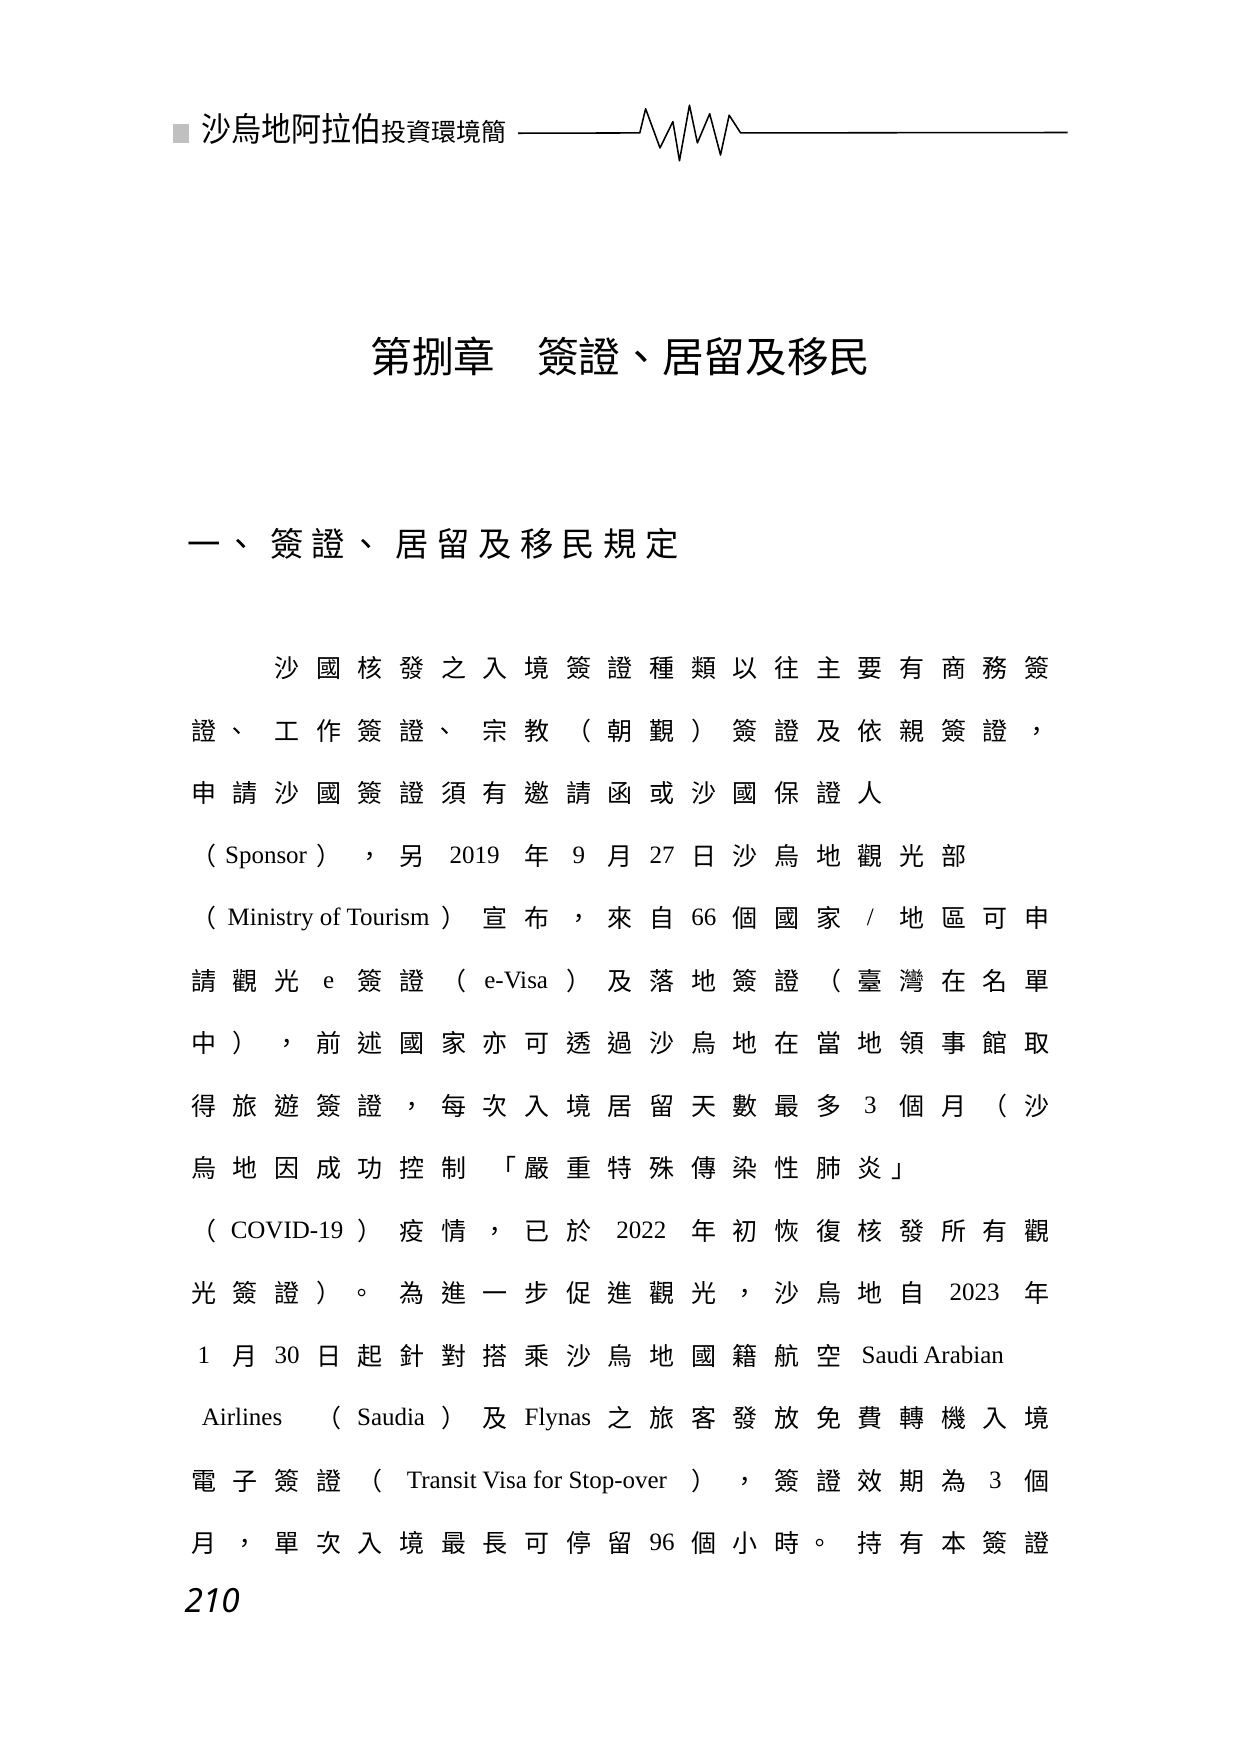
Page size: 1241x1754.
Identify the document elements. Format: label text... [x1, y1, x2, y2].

text 第捌章 簽證、居留及移民 [183, 313, 1058, 375]
text 沙國核發之入境簽證種類以往主要有商務簽證、工作簽證、宗教（朝覲）簽證及依親簽證，申請沙國簽證須有邀請函或沙國保證人（Sponsor），另2019年9月27日沙烏地觀光部（Ministry of Tourism）宣布，來自66個國家/地區可申請觀光e簽證（e-Visa）及落地簽證（臺灣在名單中），前述國家亦可透過沙烏地在當地領事館取得旅遊簽證，每次入境居留天數最多3個月（沙烏地因成功控制「嚴重特殊傳染性肺炎」（COVID-19）疫情，已於2022年初恢復核發所有觀光簽證）。為進一步促進觀光，沙烏地自2023年1月30日起針對搭乘沙烏地國籍航空Saudi Arabian Airlines （Saudia）及Flynas之旅客發放免費轉機入境電子簽證（Transit Visa for Stop-over），簽證效期為3個月，單次入境最長可停留96個小時。持有本簽證 [183, 625, 1058, 1563]
text 一、簽證、居留及移民規定 [183, 500, 1058, 563]
